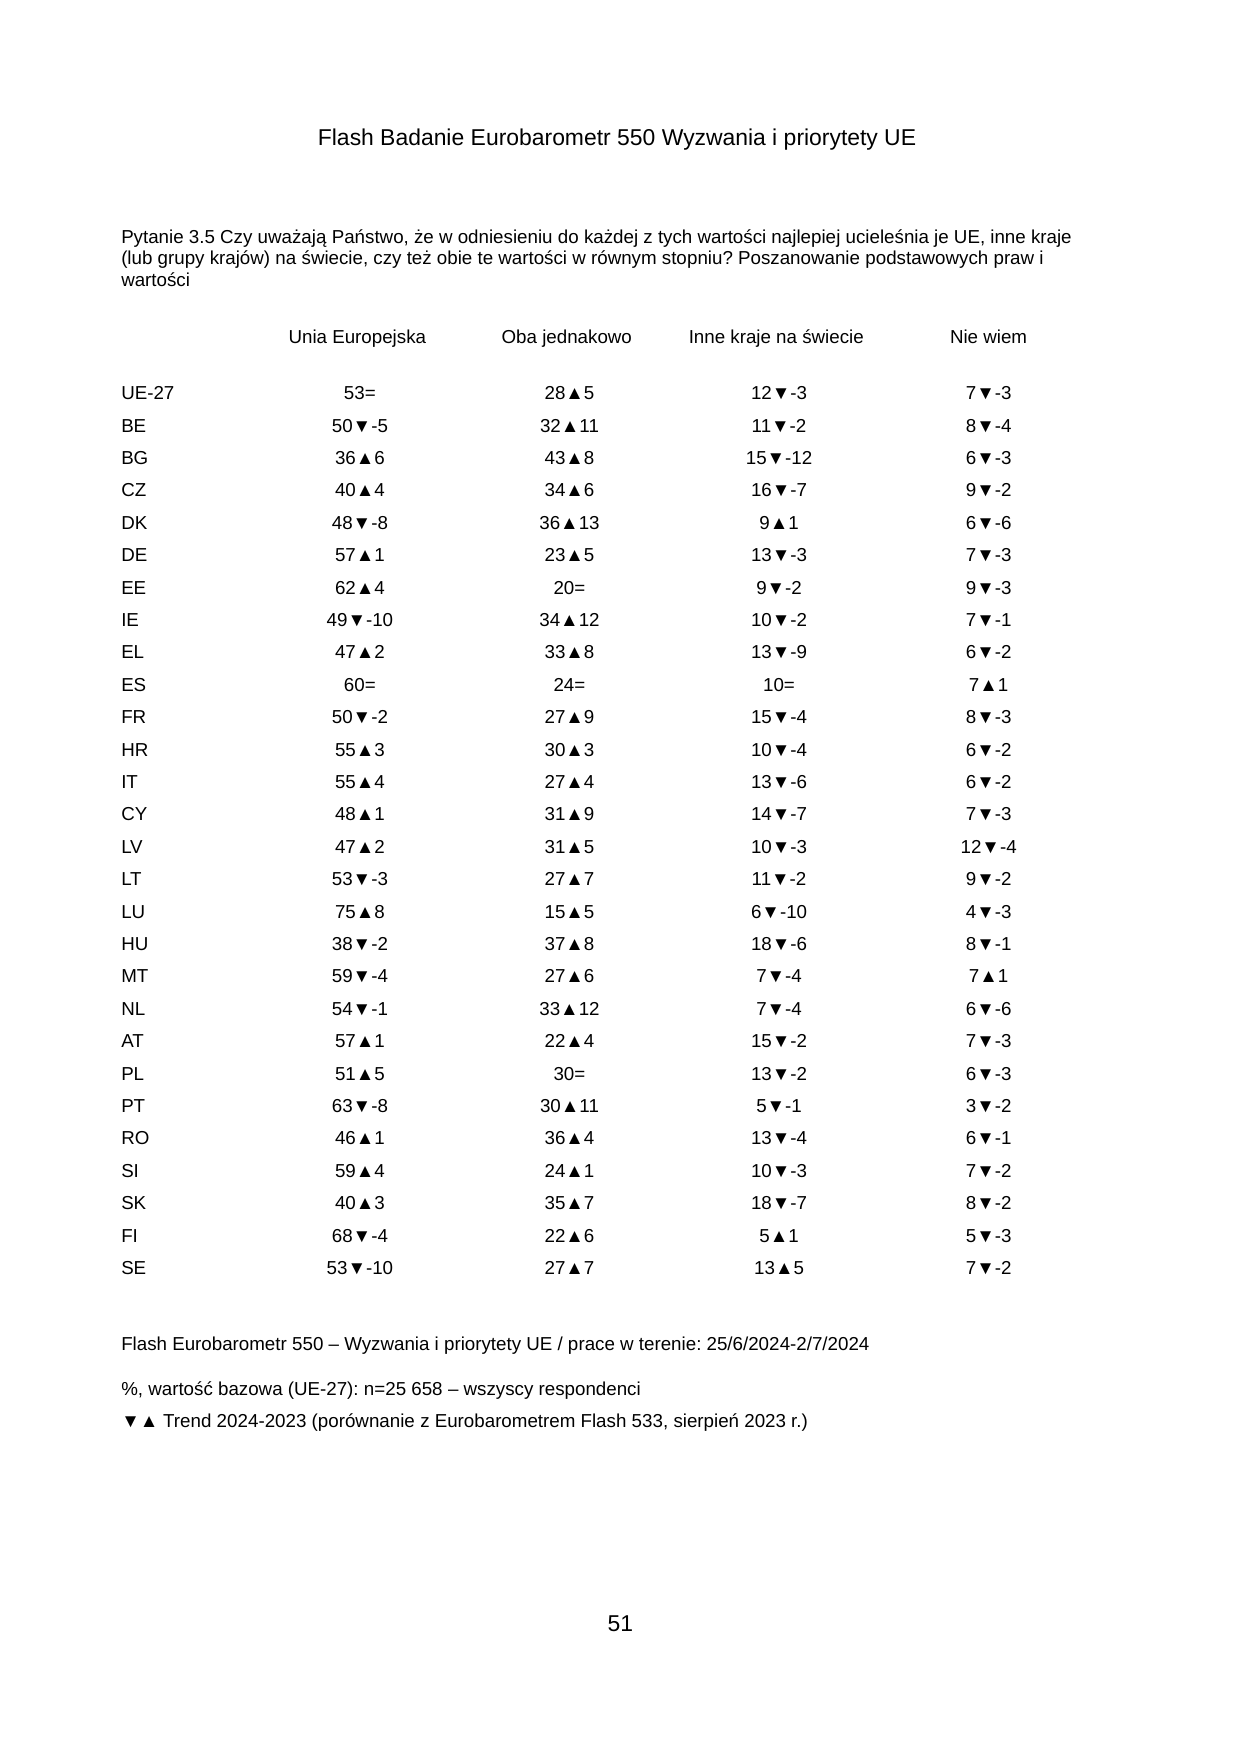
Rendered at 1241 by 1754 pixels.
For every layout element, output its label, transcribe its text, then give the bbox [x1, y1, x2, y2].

table_cell PT [118, 1089, 186, 1122]
table_cell DK [118, 506, 186, 539]
table_cell 7▼-4 [674, 960, 883, 992]
table_cell 27▲9 [464, 701, 674, 733]
table_cell 68▼-4 [255, 1219, 464, 1251]
table_cell IE [118, 604, 186, 636]
table_cell 34▲6 [464, 474, 674, 506]
table_cell ES [118, 668, 186, 701]
table_cell [186, 1057, 255, 1089]
table_cell 9▼-2 [674, 571, 883, 603]
table_cell 40▲4 [255, 474, 464, 506]
table_cell [674, 1284, 883, 1316]
table_cell 59▲4 [255, 1154, 464, 1187]
table_cell Flash Eurobarometr 550 – Wyzwania i priorytety UE / prace w terenie: 25/6/2024-2/7/2024 [118, 1316, 1093, 1372]
table_cell [186, 668, 255, 701]
table_cell [186, 895, 255, 927]
table_cell Unia Europejska [255, 298, 464, 377]
table_cell [186, 992, 255, 1024]
table_cell 7▼-2 [884, 1154, 1093, 1187]
table_cell CY [118, 798, 186, 830]
table_cell UE-27 [118, 377, 186, 409]
table_cell [186, 1154, 255, 1187]
table_cell 13▼-9 [674, 636, 883, 668]
table_cell 53▼-10 [255, 1251, 464, 1284]
table_cell 27▲7 [464, 863, 674, 895]
table_cell 13▼-4 [674, 1122, 883, 1154]
table_cell MT [118, 960, 186, 992]
table_cell 62▲4 [255, 571, 464, 603]
table_cell 51▲5 [255, 1057, 464, 1089]
table_cell 9▼-2 [884, 863, 1093, 895]
table_cell [464, 1284, 674, 1316]
table_cell 10▼-2 [674, 604, 883, 636]
table_cell 8▼-3 [884, 701, 1093, 733]
table_cell 49▼-10 [255, 604, 464, 636]
table_cell 27▲4 [464, 765, 674, 798]
table_cell 6▼-6 [884, 992, 1093, 1024]
table_cell [186, 798, 255, 830]
table_cell 60= [255, 668, 464, 701]
table_cell 54▼-1 [255, 992, 464, 1024]
table_cell 24▲1 [464, 1154, 674, 1187]
table_cell [186, 474, 255, 506]
table_cell 6▼-3 [884, 1057, 1093, 1089]
table_cell 47▲2 [255, 636, 464, 668]
table_cell 18▼-6 [674, 928, 883, 960]
table_cell 57▲1 [255, 539, 464, 571]
table_cell [186, 377, 255, 409]
table_cell RO [118, 1122, 186, 1154]
table_cell 22▲6 [464, 1219, 674, 1251]
table_cell [186, 733, 255, 765]
table_cell 27▲7 [464, 1251, 674, 1284]
table_cell 48▼-8 [255, 506, 464, 539]
table_cell [186, 571, 255, 603]
table_cell BG [118, 441, 186, 474]
table_cell [186, 928, 255, 960]
table_cell HR [118, 733, 186, 765]
table_cell 13▼-2 [674, 1057, 883, 1089]
table_cell 10= [674, 668, 883, 701]
table_cell CZ [118, 474, 186, 506]
table_cell [186, 701, 255, 733]
table_cell 6▼-10 [674, 895, 883, 927]
table_cell 5▼-3 [884, 1219, 1093, 1251]
table_cell 13▼-6 [674, 765, 883, 798]
table_cell 20= [464, 571, 674, 603]
table_cell 13▲5 [674, 1251, 883, 1284]
table_cell PL [118, 1057, 186, 1089]
table_cell 7▲1 [884, 960, 1093, 992]
table_cell [186, 441, 255, 474]
table_cell 7▲1 [884, 668, 1093, 701]
table_cell 75▲8 [255, 895, 464, 927]
table_cell 6▼-2 [884, 636, 1093, 668]
table_cell 36▲6 [255, 441, 464, 474]
table_cell 5▼-1 [674, 1089, 883, 1122]
table_cell 8▼-2 [884, 1187, 1093, 1219]
table_cell [884, 1284, 1093, 1316]
table_cell 15▲5 [464, 895, 674, 927]
table_cell 6▼-2 [884, 765, 1093, 798]
table_cell 23▲5 [464, 539, 674, 571]
table_cell 6▼-2 [884, 733, 1093, 765]
table_cell 12▼-3 [674, 377, 883, 409]
table_cell [255, 1284, 464, 1316]
table_cell %, wartość bazowa (UE-27): n=25 658 – wszyscy respondenci [118, 1372, 1093, 1404]
table_cell 47▲2 [255, 830, 464, 863]
table_cell 15▼-4 [674, 701, 883, 733]
table_cell 7▼-2 [884, 1251, 1093, 1284]
table_cell [118, 1284, 186, 1316]
table_cell 46▲1 [255, 1122, 464, 1154]
table_cell 7▼-3 [884, 539, 1093, 571]
table_cell [186, 298, 255, 377]
table_cell LV [118, 830, 186, 863]
table_cell 10▼-4 [674, 733, 883, 765]
table_cell [186, 1089, 255, 1122]
table_cell 6▼-1 [884, 1122, 1093, 1154]
table_cell 7▼-3 [884, 798, 1093, 830]
table_cell 53▼-3 [255, 863, 464, 895]
table_cell 55▲4 [255, 765, 464, 798]
table_cell 9▲1 [674, 506, 883, 539]
table_cell 38▼-2 [255, 928, 464, 960]
table_cell 8▼-1 [884, 928, 1093, 960]
table_cell 6▼-3 [884, 441, 1093, 474]
table_cell 7▼-3 [884, 1025, 1093, 1057]
table_cell 3▼-2 [884, 1089, 1093, 1122]
table_cell LT [118, 863, 186, 895]
table_cell Inne kraje na świecie [674, 298, 883, 377]
table_cell 63▼-8 [255, 1089, 464, 1122]
table_cell ▼▲ Trend 2024-2023 (porównanie z Eurobarometrem Flash 533, sierpień 2023 r.) [118, 1404, 1093, 1437]
table_cell 16▼-7 [674, 474, 883, 506]
table_cell [186, 1122, 255, 1154]
table_cell [186, 506, 255, 539]
table_cell SI [118, 1154, 186, 1187]
table_cell [186, 1187, 255, 1219]
table_cell 10▼-3 [674, 1154, 883, 1187]
table_cell 32▲11 [464, 409, 674, 441]
table_cell 15▼-2 [674, 1025, 883, 1057]
table_cell Nie wiem [884, 298, 1093, 377]
table_cell 11▼-2 [674, 409, 883, 441]
table_cell 18▼-7 [674, 1187, 883, 1219]
table_cell [186, 765, 255, 798]
table_cell SE [118, 1251, 186, 1284]
table_cell [186, 1025, 255, 1057]
table_cell 34▲12 [464, 604, 674, 636]
table_cell 28▲5 [464, 377, 674, 409]
table_cell FI [118, 1219, 186, 1251]
table_cell 33▲12 [464, 992, 674, 1024]
table_cell 9▼-3 [884, 571, 1093, 603]
table_cell AT [118, 1025, 186, 1057]
table_cell HU [118, 928, 186, 960]
table_cell 55▲3 [255, 733, 464, 765]
table_cell 8▼-4 [884, 409, 1093, 441]
table_cell 53= [255, 377, 464, 409]
table_cell [186, 830, 255, 863]
table_cell 13▼-3 [674, 539, 883, 571]
table_cell 7▼-1 [884, 604, 1093, 636]
table_cell 48▲1 [255, 798, 464, 830]
table_cell 6▼-6 [884, 506, 1093, 539]
table_cell 15▼-12 [674, 441, 883, 474]
table_cell 12▼-4 [884, 830, 1093, 863]
table_cell [186, 1284, 255, 1316]
table_cell [186, 863, 255, 895]
table_cell 14▼-7 [674, 798, 883, 830]
table_cell [186, 604, 255, 636]
table_cell DE [118, 539, 186, 571]
table_cell 30▲3 [464, 733, 674, 765]
table_cell [186, 1251, 255, 1284]
table_cell Oba jednakowo [464, 298, 674, 377]
table_cell 30▲11 [464, 1089, 674, 1122]
table_cell 9▼-2 [884, 474, 1093, 506]
table_cell SK [118, 1187, 186, 1219]
table_cell 31▲9 [464, 798, 674, 830]
table_cell [186, 539, 255, 571]
table_cell 7▼-4 [674, 992, 883, 1024]
table_cell 35▲7 [464, 1187, 674, 1219]
table_cell 30= [464, 1057, 674, 1089]
table_cell [186, 1219, 255, 1251]
table_cell [186, 636, 255, 668]
table_cell 5▲1 [674, 1219, 883, 1251]
table_cell 31▲5 [464, 830, 674, 863]
table_cell NL [118, 992, 186, 1024]
table_cell [186, 409, 255, 441]
table_cell BE [118, 409, 186, 441]
table_cell 27▲6 [464, 960, 674, 992]
table_cell 50▼-2 [255, 701, 464, 733]
table_cell 43▲8 [464, 441, 674, 474]
table_cell IT [118, 765, 186, 798]
table_cell 59▼-4 [255, 960, 464, 992]
table_cell EE [118, 571, 186, 603]
table_header Pytanie 3.5 Czy uważają Państwo, że w odniesieniu do każdej z tych wartości najlepiej ucieleśnia je UE, inne kraje (lub grupy krajów) na świecie, czy też obie te wartości w równym stopniu? Poszanowanie podstawowych praw i wartości [118, 218, 1093, 297]
table_cell 11▼-2 [674, 863, 883, 895]
table_cell [186, 960, 255, 992]
table_cell EL [118, 636, 186, 668]
table_cell 36▲13 [464, 506, 674, 539]
table_cell 22▲4 [464, 1025, 674, 1057]
table_cell 7▼-3 [884, 377, 1093, 409]
table_cell 33▲8 [464, 636, 674, 668]
table_cell 37▲8 [464, 928, 674, 960]
table_cell LU [118, 895, 186, 927]
table_cell 40▲3 [255, 1187, 464, 1219]
table_cell [118, 298, 186, 377]
table_cell 4▼-3 [884, 895, 1093, 927]
table_cell 57▲1 [255, 1025, 464, 1057]
table_cell FR [118, 701, 186, 733]
table_cell 36▲4 [464, 1122, 674, 1154]
table_cell 24= [464, 668, 674, 701]
table_cell 10▼-3 [674, 830, 883, 863]
table_cell 50▼-5 [255, 409, 464, 441]
